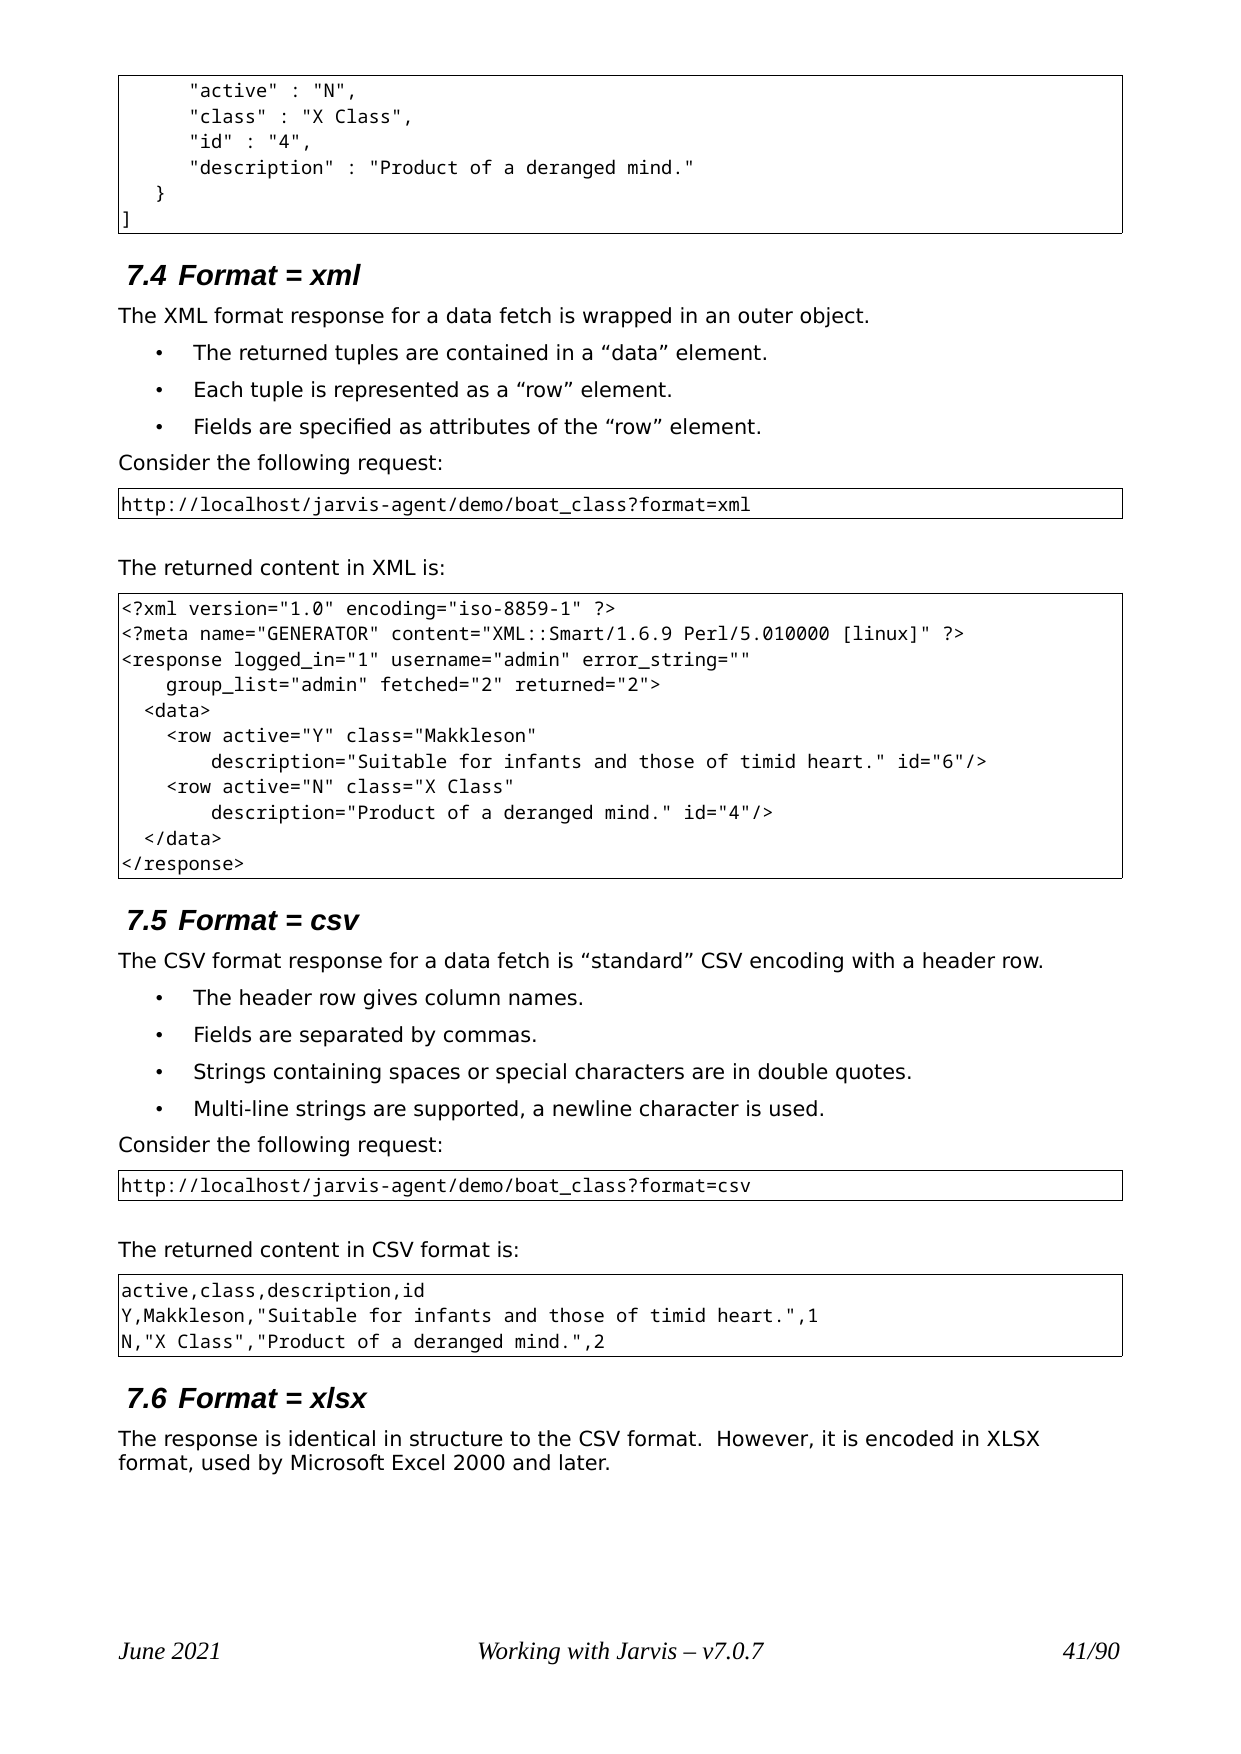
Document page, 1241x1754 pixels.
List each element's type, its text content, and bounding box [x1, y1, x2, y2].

text <?xml version="1.0" encoding="iso-8859-1" ?> [119, 594, 1122, 618]
text The response is identical in structure to the CSV format. However, it is encoded in XLSX format, used by Microsoft Excel 2000 and later. [118, 1427, 1122, 1476]
text "id" : "4", [119, 126, 1122, 152]
text The CSV format response for a data fetch is “standard” CSV encoding with a header row. [118, 949, 1122, 974]
list Strings containing spaces or special characters are in double quotes. [156, 1060, 1122, 1084]
subtitle Format = xlsx [118, 1381, 1122, 1415]
text "description" : "Product of a deranged mind." [119, 152, 1122, 177]
text group_list="admin" fetched="2" returned="2"> [119, 669, 1122, 694]
text <response logged_in="1" username="admin" error_string="" [119, 643, 1122, 669]
subtitle Format = csv [118, 903, 1122, 937]
list Fields are separated by commas. [156, 1023, 1122, 1047]
text Y,Makkleson,"Suitable for infants and those of timid heart.",1 [119, 1300, 1122, 1325]
text N,"X Class","Product of a deranged mind.",2 [119, 1325, 1122, 1356]
text The returned content in CSV format is: [118, 1238, 1122, 1262]
text "active" : "N", [119, 76, 1122, 101]
text http://localhost/jarvis-agent/demo/boat_class?format=xml [119, 489, 1122, 518]
list The header row gives column names. [156, 986, 1122, 1011]
text description="Suitable for infants and those of timid heart." id="6"/> [119, 746, 1122, 771]
text } [119, 177, 1122, 203]
list Each tuple is represented as a “row” element. [156, 378, 1122, 402]
text description="Product of a deranged mind." id="4"/> [119, 797, 1122, 822]
text active,class,description,id [119, 1275, 1122, 1300]
list The returned tuples are contained in a “data” element. [156, 341, 1122, 365]
text <row active="N" class="X Class" [119, 771, 1122, 797]
text Consider the following request: [118, 451, 1122, 476]
text </data> [119, 822, 1122, 848]
text "class" : "X Class", [119, 101, 1122, 126]
text The returned content in XML is: [118, 556, 1122, 580]
subtitle Format = xml [118, 258, 1122, 292]
text <data> [119, 694, 1122, 720]
text Consider the following request: [118, 1133, 1122, 1158]
text The XML format response for a data fetch is wrapped in an outer object. [118, 304, 1122, 329]
text <?meta name="GENERATOR" content="XML::Smart/1.6.9 Perl/5.010000 [linux]" ?> [119, 618, 1122, 643]
list Multi-line strings are supported, a newline character is used. [156, 1097, 1122, 1121]
text </response> [119, 848, 1122, 878]
text ] [119, 203, 1122, 233]
text <row active="Y" class="Makkleson" [119, 720, 1122, 746]
text http://localhost/jarvis-agent/demo/boat_class?format=csv [119, 1171, 1122, 1200]
list Fields are specified as attributes of the “row” element. [156, 415, 1122, 439]
